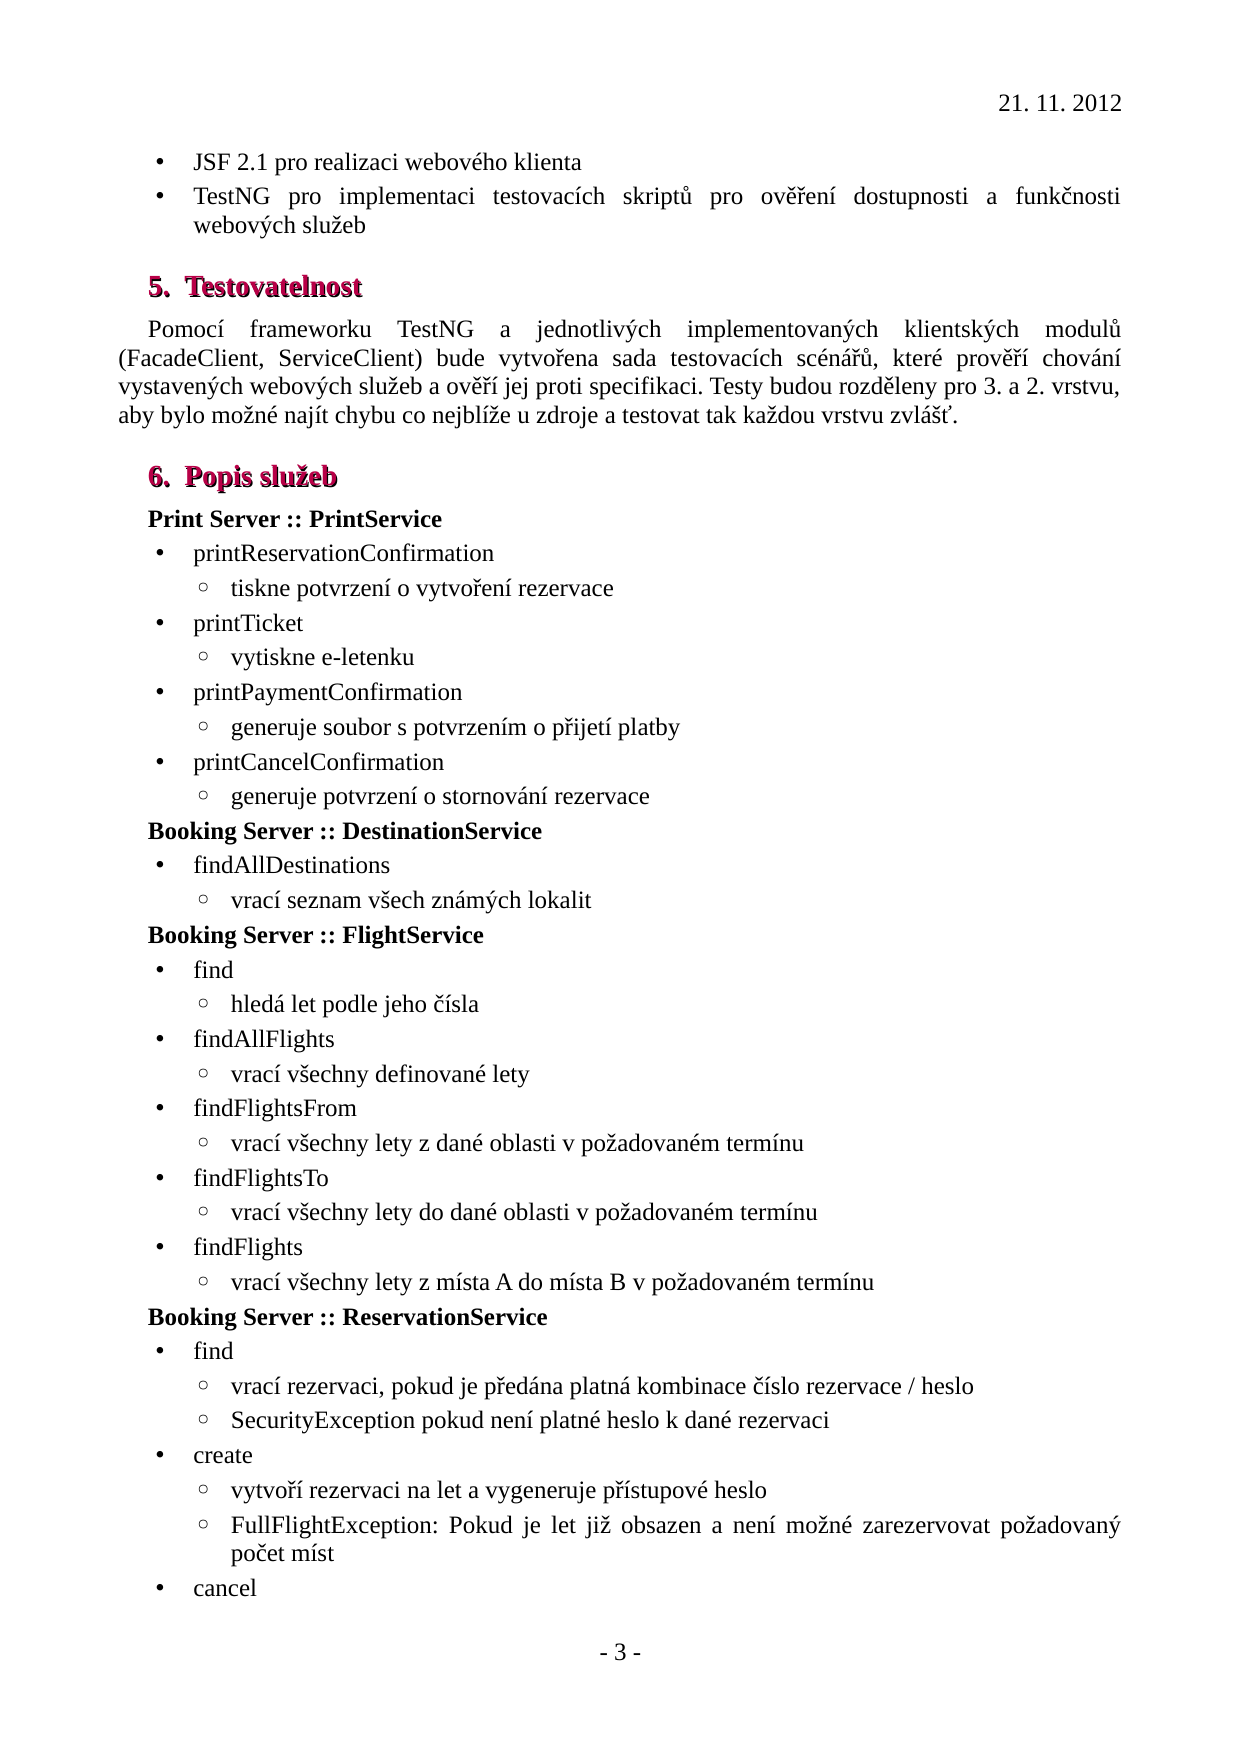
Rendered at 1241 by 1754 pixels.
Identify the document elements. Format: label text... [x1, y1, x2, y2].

list vytiskne e-letenku [193, 642, 1122, 671]
list printTicket [156, 608, 1122, 637]
subtitle Testovatelnost [148, 268, 1122, 302]
list vrací všechny lety z dané oblasti v požadovaném termínu [193, 1128, 1122, 1157]
text Booking Server :: ReservationService [118, 1302, 1122, 1330]
list JSF 2.1 pro realizaci webového klienta [156, 147, 1122, 176]
list vrací všechny lety do dané oblasti v požadovaném termínu [193, 1197, 1122, 1226]
list cancel [156, 1573, 1122, 1602]
list hledá let podle jeho čísla [193, 989, 1122, 1018]
text Pomocí frameworku TestNG a jednotlivých implementovaných klientských modulů (FacadeClient, ServiceClient) bude vytvořena sada testovacích scénářů, které prověří chování vystavených webových služeb a ověří jej proti specifikaci. Testy budou rozděleny pro 3. a 2. vrstvu, aby bylo možné najít chybu co nejblíže u zdroje a testovat tak každou vrstvu zvlášť. [118, 314, 1122, 429]
list findFlightsFrom [156, 1093, 1122, 1122]
list printCancelConfirmation [156, 747, 1122, 775]
list printPaymentConfirmation [156, 677, 1122, 706]
list vrací všechny definované lety [193, 1059, 1122, 1087]
text Booking Server :: DestinationService [118, 816, 1122, 845]
list FullFlightException: Pokud je let již obsazen a není možné zarezervovat požadovaný počet míst [193, 1510, 1122, 1567]
list vytvoří rezervaci na let a vygeneruje přístupové heslo [193, 1475, 1122, 1504]
list findFlightsTo [156, 1163, 1122, 1192]
text Print Server :: PrintService [118, 504, 1122, 532]
list SecurityException pokud není platné heslo k dané rezervaci [193, 1406, 1122, 1434]
list findAllDestinations [156, 851, 1122, 879]
list find [156, 955, 1122, 983]
list vrací rezervaci, pokud je předána platná kombinace číslo rezervace / heslo [193, 1371, 1122, 1400]
list generuje soubor s potvrzením o přijetí platby [193, 712, 1122, 741]
subtitle Popis služeb [148, 458, 1122, 492]
text Booking Server :: FlightService [118, 920, 1122, 949]
list vrací všechny lety z místa A do místa B v požadovaném termínu [193, 1267, 1122, 1296]
list findAllFlights [156, 1024, 1122, 1053]
list find [156, 1336, 1122, 1365]
list TestNG pro implementaci testovacích skriptů pro ověření dostupnosti a funkčnosti webových služeb [156, 181, 1122, 239]
list tiskne potvrzení o vytvoření rezervace [193, 573, 1122, 602]
list vrací seznam všech známých lokalit [193, 885, 1122, 914]
list findFlights [156, 1232, 1122, 1261]
list printReservationConfirmation [156, 538, 1122, 567]
list create [156, 1440, 1122, 1469]
list generuje potvrzení o stornování rezervace [193, 781, 1122, 810]
